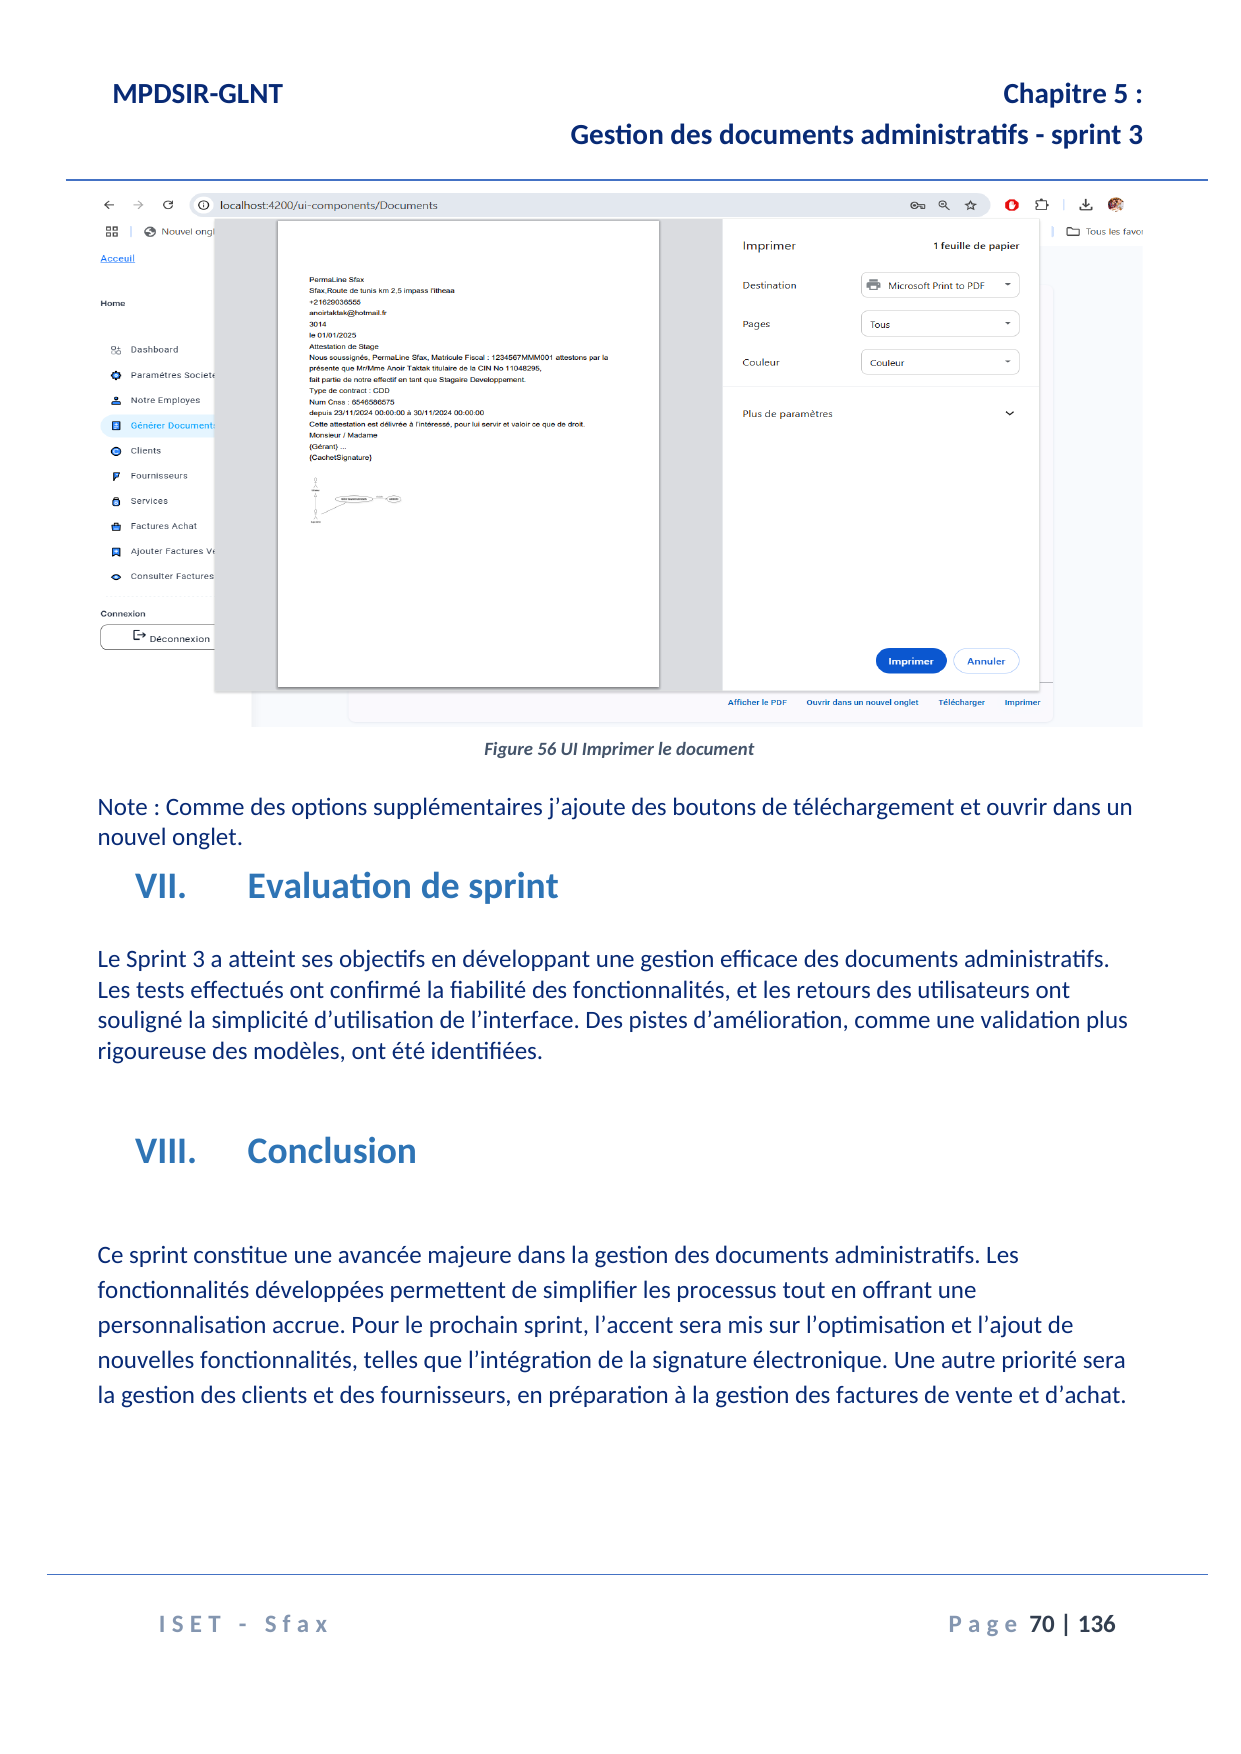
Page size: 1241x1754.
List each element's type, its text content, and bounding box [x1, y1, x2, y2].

text Le Sprint 3 a atteint ses objectifs en développant une gestion efficace des documents administratifs. Les tests effectués ont confirmé la fiabilité des fonctionnalités, et les retours des utilisateurs ont souligné la simplicité d’utilisation de l’interface. Des pistes d’amélioration, comme une validation plus rigoureuse des modèles, ont été identifiées. [97, 943, 1143, 1066]
text Note : Comme des options supplémentaires j’ajoute des boutons de téléchargement et ouvrir dans un nouvel onglet. [97, 791, 1143, 852]
subtitle Evaluation de sprint [135, 862, 1143, 908]
subtitle Conclusion [135, 1127, 1143, 1173]
text Figure 56 UI Imprimer le document [97, 737, 1143, 759]
list Ce sprint constitue une avancée majeure dans la gestion des documents administratifs. Les fonctionnalités développées permettent de simplifier les processus tout en offrant une personnalisation accrue. Pour le prochain sprint, l’accent sera mis sur l’optimisation et l’ajout de nouvelles fonctionnalités, telles que l’intégration de la signature électronique. Une autre priorité sera la gestion des clients et des fournisseurs, en préparation à la gestion des factures de vente et d’achat. [97, 1239, 1143, 1410]
